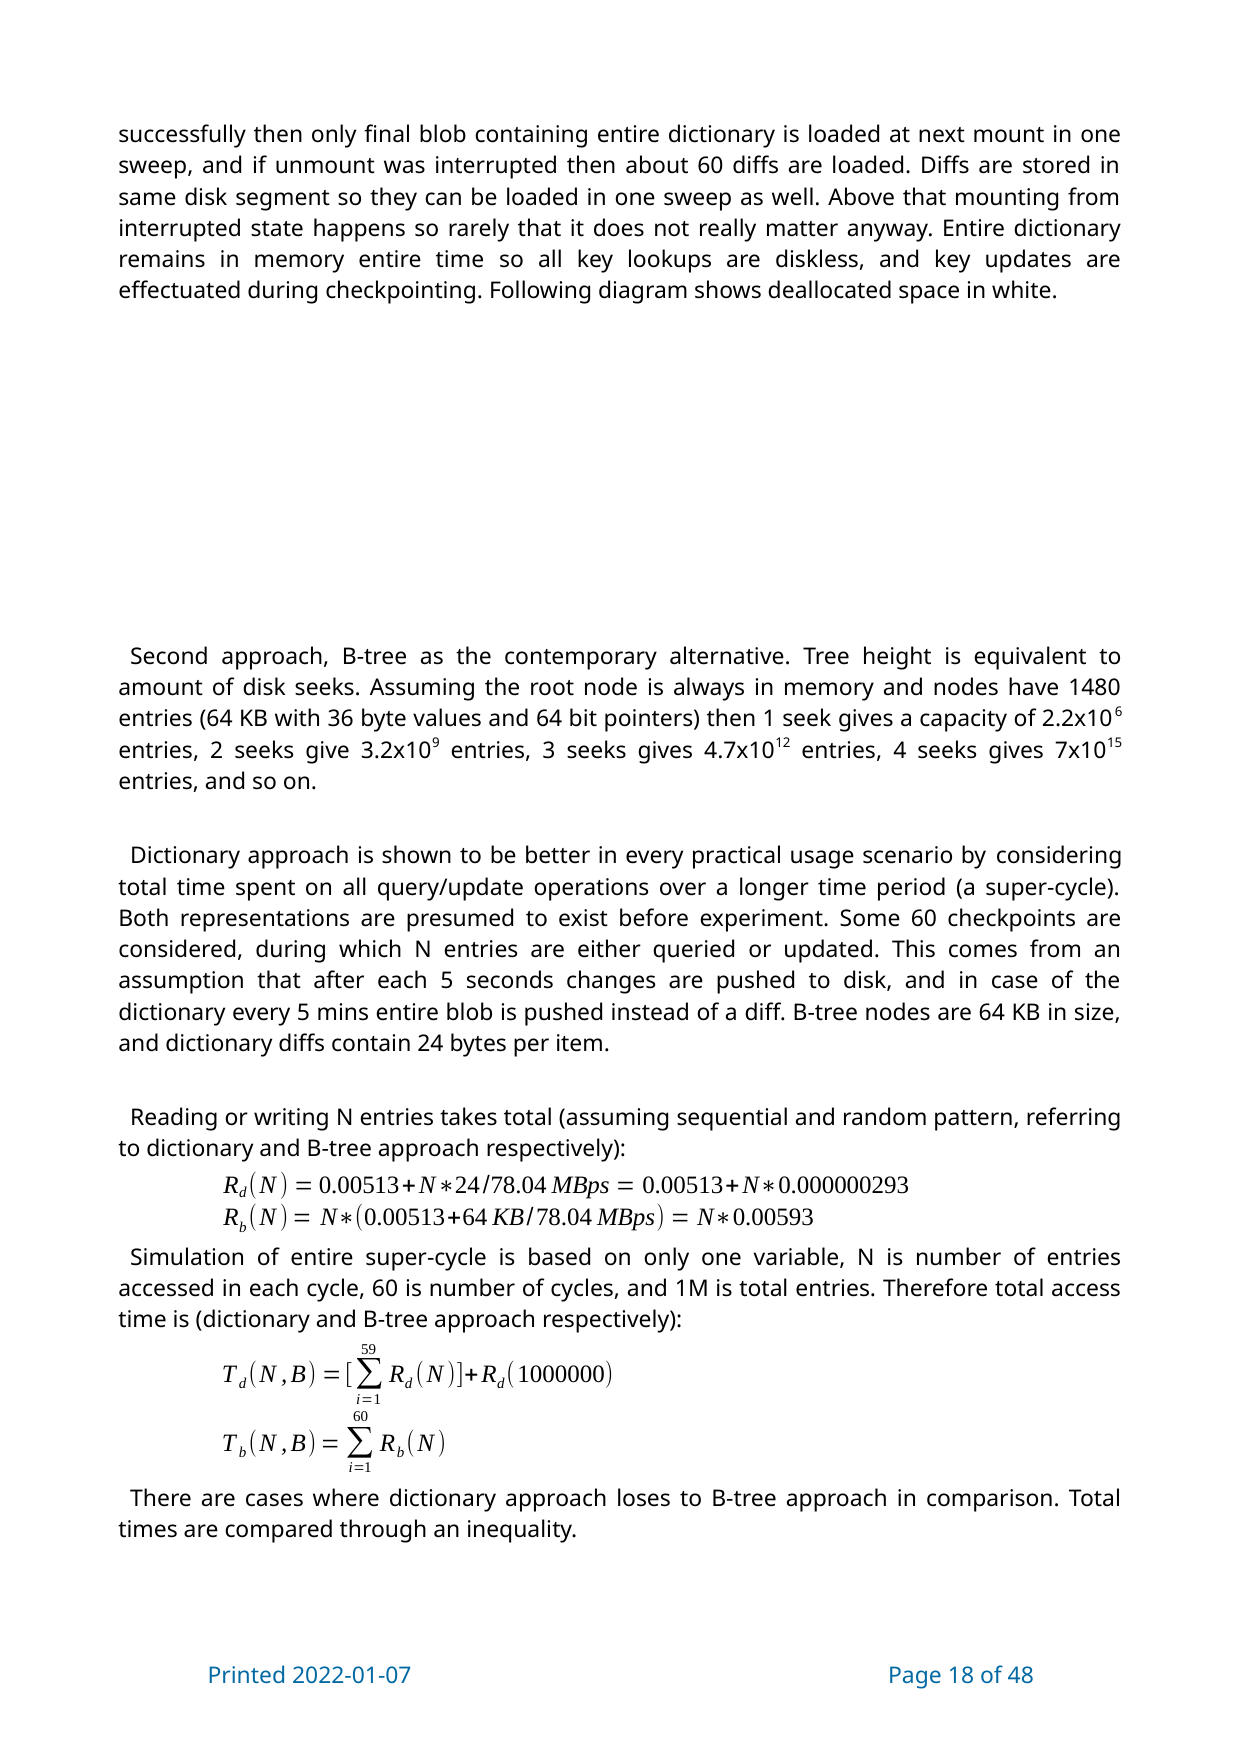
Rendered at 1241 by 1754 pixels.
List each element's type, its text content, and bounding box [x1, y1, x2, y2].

text There are cases where dictionary approach loses to B-tree approach in comparison. Total times are compared through an inequality. [118, 1482, 1122, 1544]
text Dictionary approach is shown to be better in every practical usage scenario by considering total time spent on all query/update operations over a longer time period (a super-cycle). Both representations are presumed to exist before experiment. Some 60 checkpoints are considered, during which N entries are either queried or updated. This comes from an assumption that after each 5 seconds changes are pushed to disk, and in case of the dictionary every 5 mins entire blob is pushed instead of a diff. B-tree nodes are 64 KB in size, and dictionary diffs contain 24 bytes per item. [118, 839, 1122, 1058]
text Second approach, B-tree as the contemporary alternative. Tree height is equivalent to amount of disk seeks. Assuming the root node is always in memory and nodes have 1480 entries (64 KB with 36 byte values and 64 bit pointers) then 1 seek gives a capacity of 2.2x106 entries, 2 seeks give 3.2x109 entries, 3 seeks gives 4.7x1012 entries, 4 seeks gives 7x1015 entries, and so on. [118, 640, 1122, 796]
text successfully then only final blob containing entire dictionary is loaded at next mount in one sweep, and if unmount was interrupted then about 60 diffs are loaded. Diffs are stored in same disk segment so they can be loaded in one sweep as well. Above that mounting from interrupted state happens so rarely that it does not really matter anyway. Entire dictionary remains in memory entire time so all key lookups are diskless, and key updates are effectuated during checkpointing. Following diagram shows deallocated space in white. [118, 118, 1122, 306]
text Reading or writing N entries takes total (assuming sequential and random pattern, referring to dictionary and B-tree approach respectively): [118, 1101, 1122, 1163]
text Simulation of entire super-cycle is based on only one variable, N is number of entries accessed in each cycle, 60 is number of cycles, and 1M is total entries. Therefore total access time is (dictionary and B-tree approach respectively): [118, 1241, 1122, 1334]
